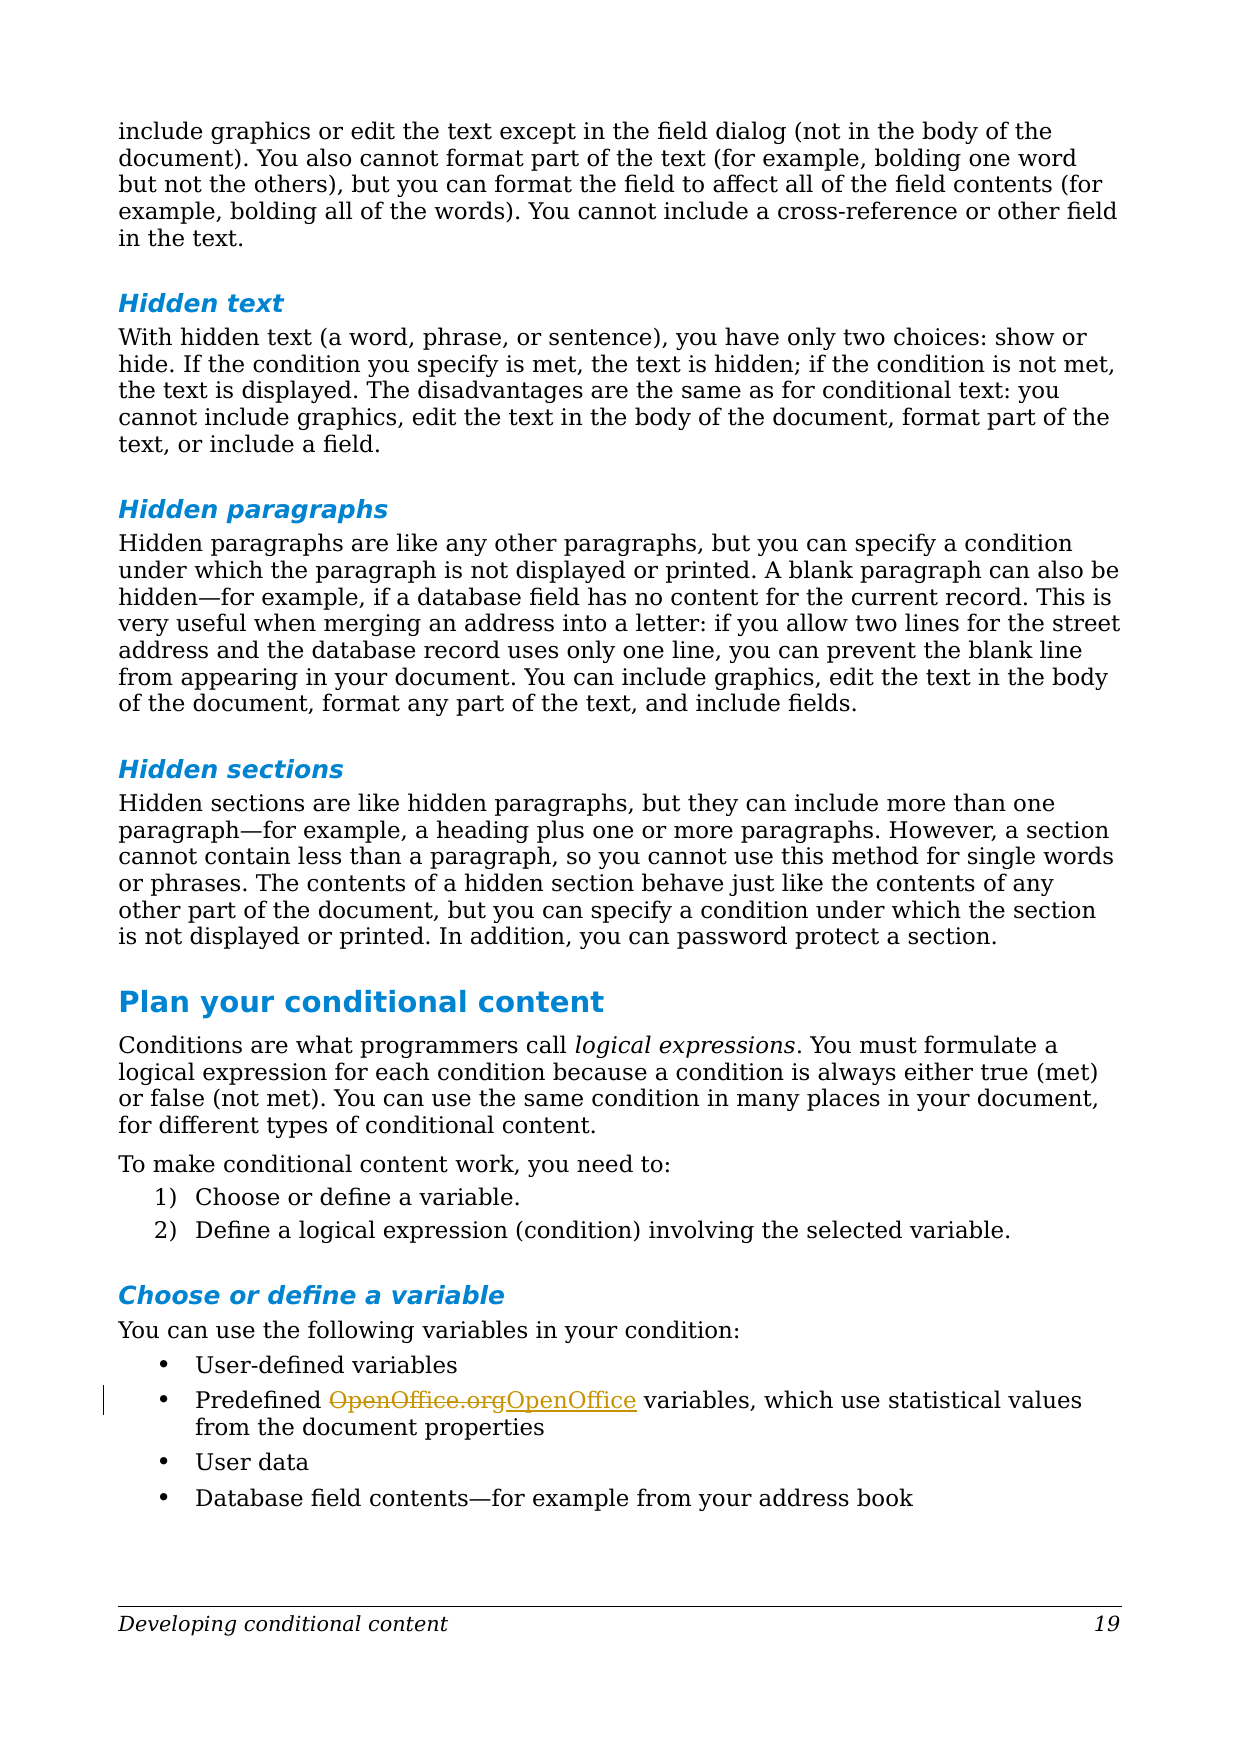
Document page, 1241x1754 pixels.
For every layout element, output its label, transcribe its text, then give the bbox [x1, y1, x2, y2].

list To make conditional content work, you need to: [118, 1151, 1122, 1178]
subtitle Choose or define a variable [118, 1281, 1122, 1311]
list User data [156, 1447, 1122, 1477]
text Conditions are what programmers call logical expressions. You must formulate a logical expression for each condition because a condition is always either true (met) or false (not met). You can use the same condition in many places in your document, for different types of conditional content. [118, 1032, 1122, 1139]
list Choose or define a variable. [177, 1184, 1122, 1211]
subtitle Hidden text [118, 289, 1122, 318]
text With hidden text (a word, phrase, or sentence), you have only two choices: show or hide. If the condition you specify is met, the text is hidden; if the condition is not met, the text is displayed. The disadvantages are the same as for conditional text: you cannot include graphics, edit the text in the body of the document, format part of the text, or include a field. [118, 324, 1122, 458]
subtitle Plan your conditional content [118, 986, 1122, 1020]
subtitle Hidden paragraphs [118, 495, 1122, 524]
subtitle Hidden sections [118, 755, 1122, 784]
list Predefined OpenOffice variables, which use statistical values from the document properties [156, 1385, 1122, 1441]
text Hidden paragraphs are like any other paragraphs, but you can specify a condition under which the paragraph is not displayed or printed. A blank paragraph can also be hidden—for example, if a database field has no content for the current record. This is very useful when merging an address into a letter: if you allow two lines for the street address and the database record uses only one line, you can prevent the blank line from appearing in your document. You can include graphics, edit the text in the body of the document, format any part of the text, and include fields. [118, 531, 1122, 717]
list User-defined variables [156, 1350, 1122, 1379]
list Define a logical expression (condition) involving the selected variable. [177, 1217, 1122, 1244]
list Database field contents—for example from your address book [156, 1483, 1122, 1512]
text Hidden sections are like hidden paragraphs, but they can include more than one paragraph—for example, a heading plus one or more paragraphs. However, a section cannot contain less than a paragraph, so you cannot use this method for single words or phrases. The contents of a hidden section behave just like the contents of any other part of the document, but you can specify a condition under which the section is not displayed or printed. In addition, you can password protect a section. [118, 790, 1122, 950]
text include graphics or edit the text except in the field dialog (not in the body of the document). You also cannot format part of the text (for example, bolding one word but not the others), but you can format the field to affect all of the field contents (for example, bolding all of the words). You cannot include a cross-reference or other field in the text. [118, 118, 1122, 251]
list You can use the following variables in your condition: [118, 1317, 1122, 1343]
